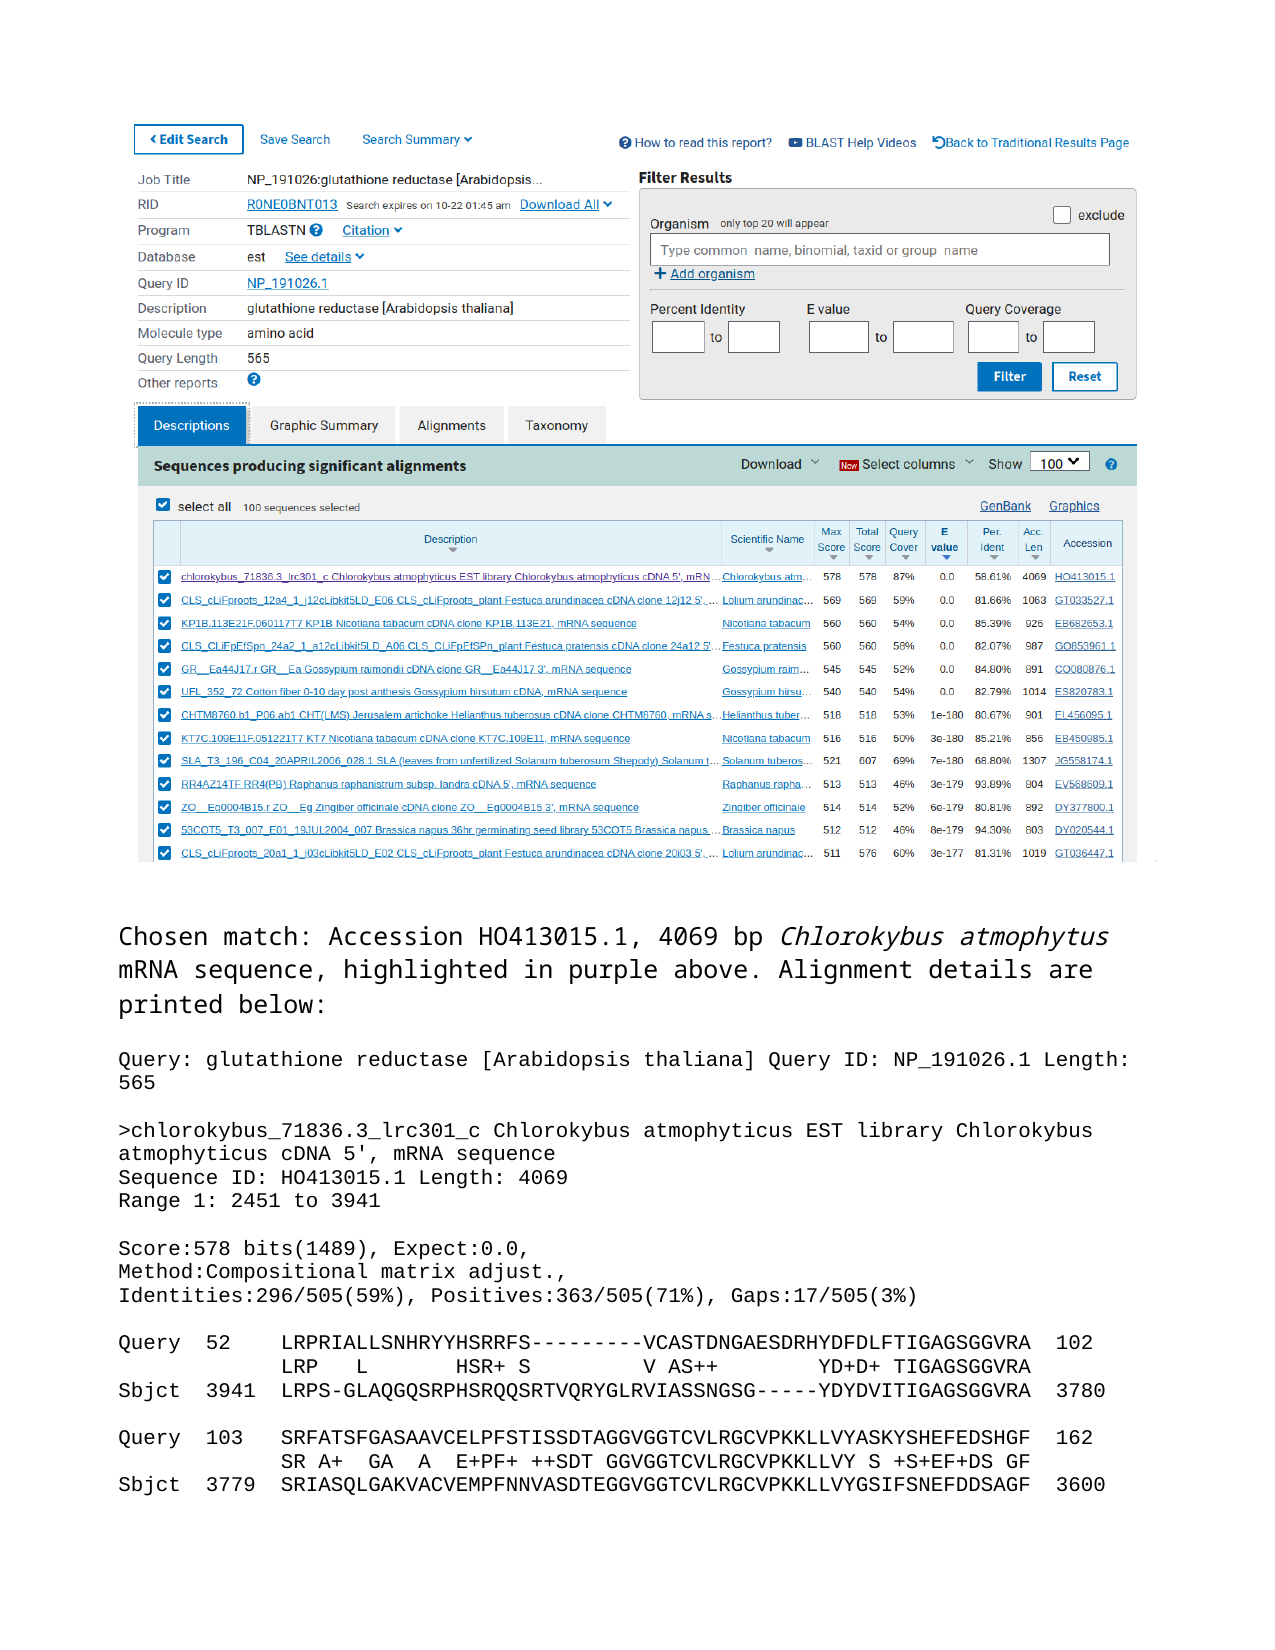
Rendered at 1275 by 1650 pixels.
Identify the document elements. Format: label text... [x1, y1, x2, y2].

text SR A+ GA A E+PF+ ++SDT GGVGGTCVLRGCVPKKLLVY S +S+EF+DS GF [118, 1451, 1157, 1474]
text Sequence ID: HO413015.1 Length: 4069 [118, 1167, 1157, 1191]
text Query 52 LRPRIALLSNHRYYHSRRFS---------VCASTDNGAESDRHYDFDLFTIGAGSGGVRA 102 [118, 1332, 1157, 1356]
text Range 1: 2451 to 3941 [118, 1191, 1157, 1214]
text Chosen match: Accession HO413015.1, 4069 bp Chlorokybus atmophytus mRNA sequence, highlighted in purple above. Alignment details are printed below: [118, 918, 1157, 1020]
text >chlorokybus_71836.3_lrc301_c Chlorokybus atmophyticus EST library Chlorokybus atmophyticus cDNA 5', mRNA sequence [118, 1119, 1157, 1167]
text LRP L HSR+ S V AS++ YD+D+ TIGAGSGGVRA [118, 1356, 1157, 1380]
text Query 103 SRFATSFGASAAVCELPFSTISSDTAGGVGGTCVLRGCVPKKLLVYASKYSHEFEDSHGF 162 [118, 1427, 1157, 1451]
text Query: glutathione reductase [Arabidopsis thaliana] Query ID: NP_191026.1 Length: 565 [118, 1049, 1157, 1096]
text Sbjct 3941 LRPS-GLAQGQSRPHSRQQSRTVQRYGLRVIASSNGSG-----YDYDVITIGAGSGGVRA 3780 [118, 1380, 1157, 1403]
picture [118, 118, 1157, 862]
text Sbjct 3779 SRIASQLGAKVACVEMPFNNVASDTEGGVGGTCVLRGCVPKKLLVYGSIFSNEFDDSAGF 3600 [118, 1474, 1157, 1498]
text Score:578 bits(1489), Expect:0.0, [118, 1238, 1157, 1261]
text Method:Compositional matrix adjust., [118, 1261, 1157, 1285]
text Identities:296/505(59%), Positives:363/505(71%), Gaps:17/505(3%) [118, 1285, 1157, 1309]
